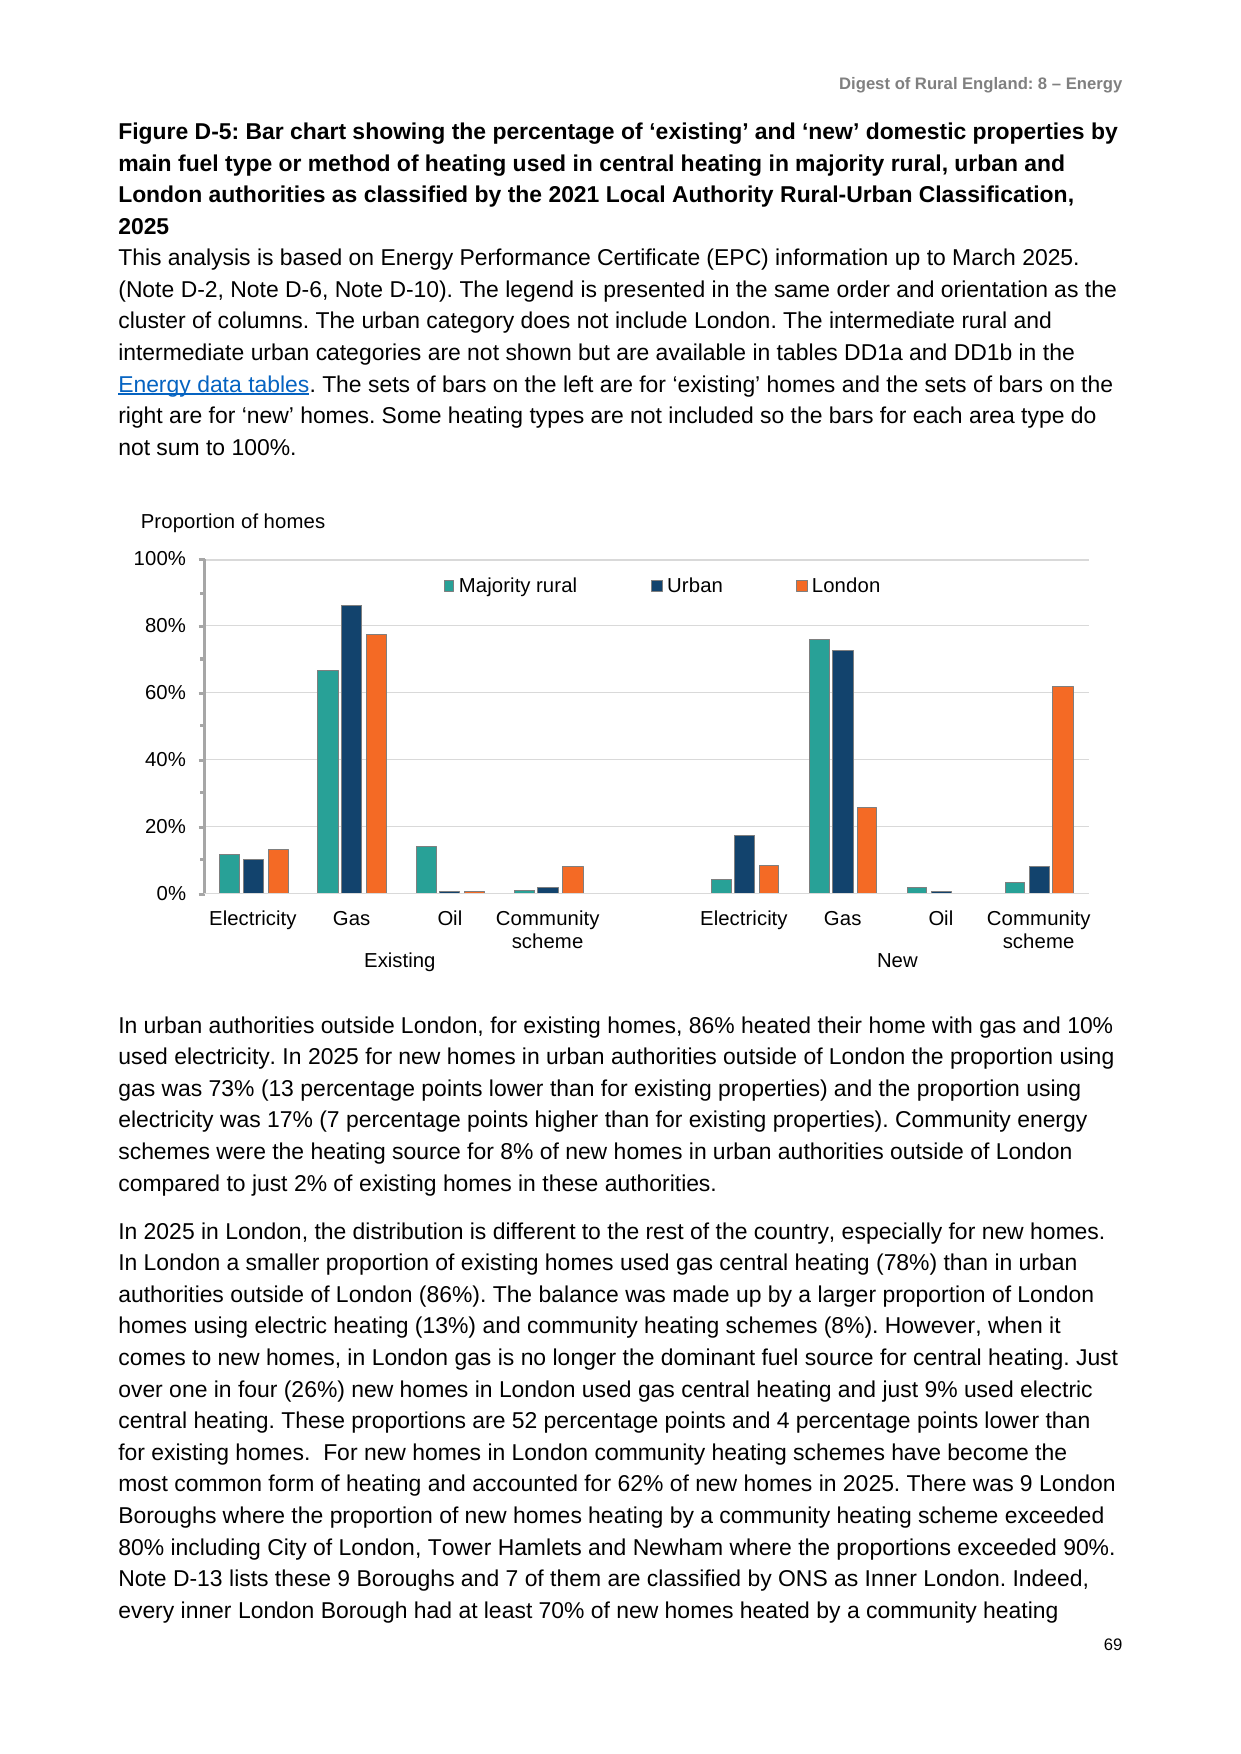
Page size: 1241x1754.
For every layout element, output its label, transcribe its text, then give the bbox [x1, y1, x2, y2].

text In 2025 in London, the distribution is different to the rest of the country, especially for new homes. In London a smaller proportion of existing homes used gas central heating (78%) than in urban authorities outside of London (86%). The balance was made up by a larger proportion of London homes using electric heating (13%) and community heating schemes (8%). However, when it comes to new homes, in London gas is no longer the dominant fuel source for central heating. Just over one in four (26%) new homes in London used gas central heating and just 9% used electric central heating. These proportions are 52 percentage points and 4 percentage points lower than for existing homes. For new homes in London community heating schemes have become the most common form of heating and accounted for 62% of new homes in 2025. There was 9 London Boroughs where the proportion of new homes heating by a community heating scheme exceeded 80% including City of London, Tower Hamlets and Newham where the proportions exceeded 90%. Note D-13 lists these 9 Boroughs and 7 of them are classified by ONS as Inner London. Indeed, every inner London Borough had at least 70% of new homes heated by a community heating [118, 1218, 1122, 1623]
text This analysis is based on Energy Performance Certificate (EPC) information up to March 2025. (Note D-2, Note D-6, Note D-10). The legend is presented in the same order and orientation as the cluster of columns. The urban category does not include London. The intermediate rural and intermediate urban categories are not shown but are available in tables DD1a and DD1b in the Energy data tables. The sets of bars on the left are for ‘existing’ homes and the sets of bars on the right are for ‘new’ homes. Some heating types are not included so the bars for each area type do not sum to 100%. [118, 244, 1122, 460]
text In urban authorities outside London, for existing homes, 86% heated their home with gas and 10% used electricity. In 2025 for new homes in urban authorities outside of London the proportion using gas was 73% (13 percentage points lower than for existing properties) and the proportion using electricity was 17% (7 percentage points higher than for existing properties). Community energy schemes were the heating source for 8% of new homes in urban authorities outside of London compared to just 2% of existing homes in these authorities. [118, 1012, 1122, 1196]
text Figure D‑5: Bar chart showing the percentage of ‘existing’ and ‘new’ domestic properties by main fuel type or method of heating used in central heating in majority rural, urban and London authorities as classified by the 2021 Local Authority Rural-Urban Classification, 2025 [118, 118, 1122, 239]
